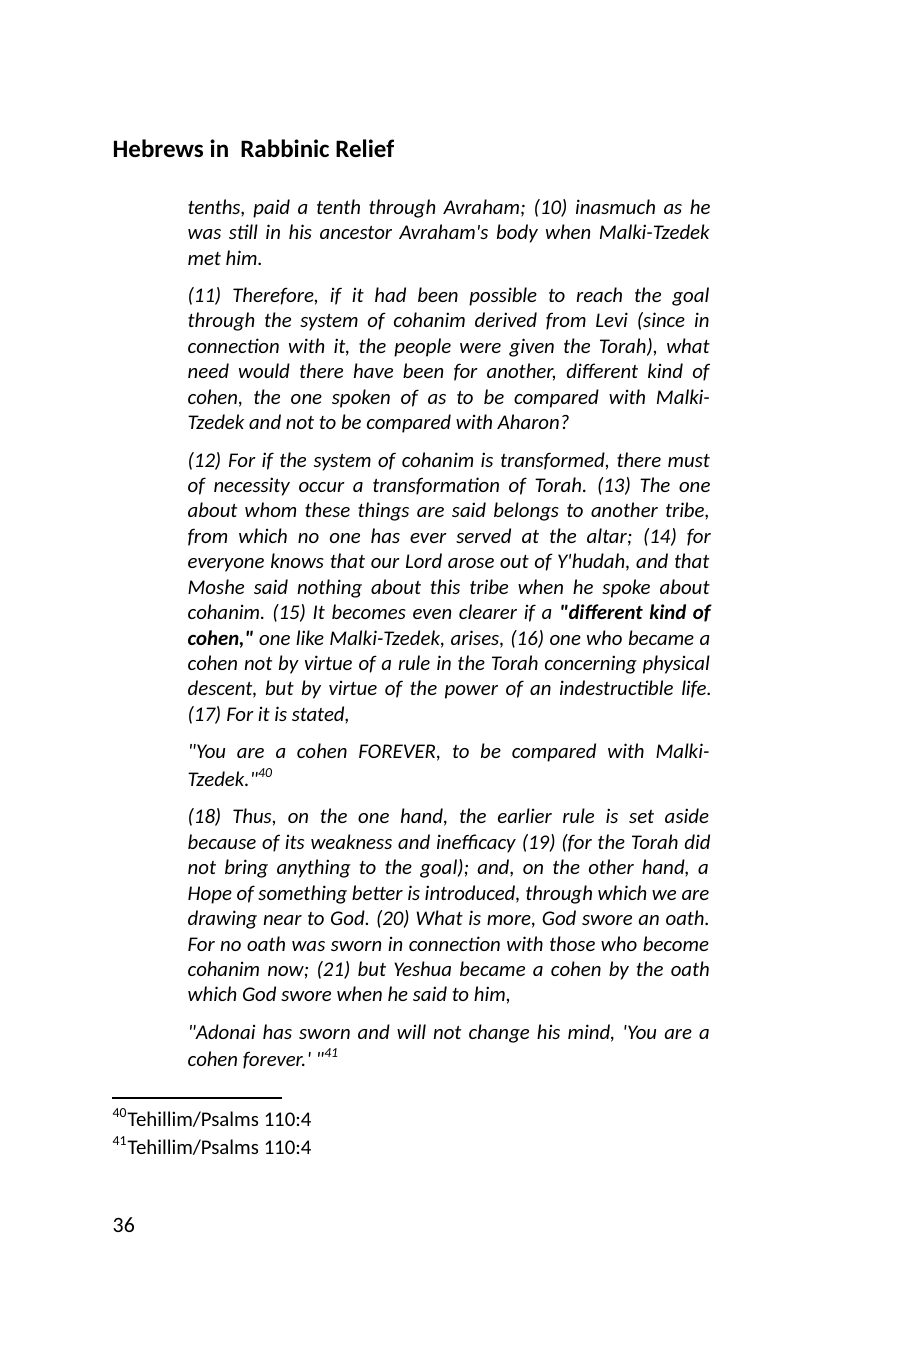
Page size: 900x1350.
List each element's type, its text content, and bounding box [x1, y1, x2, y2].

text (11) Therefore, if it had been possible to reach the goal through the system of cohanim derived from Levi (since in connection with it, the people were given the Torah), what need would there have been for another, different kind of cohen, the one spoken of as to be compared with Malki-Tzedek and not to be compared with Aharon? [187, 282, 712, 435]
text "You are a cohen FOREVER, to be compared with Malki-Tzedek." [187, 738, 712, 792]
text (18) Thus, on the one hand, the earlier rule is set aside because of its weakness and inefficacy (19) (for the Torah did not bring anything to the goal); and, on the other hand, a Hope of something better is introduced, through which we are drawing near to God. (20) What is more, God swore an oath. For no oath was sworn in connection with those who become cohanim now; (21) but Yeshua became a cohen by the oath which God swore when he said to him, [187, 804, 712, 1007]
text "Adonai has sworn and will not change his mind, 'You are a cohen forever.' " [187, 1019, 712, 1072]
text Tehillim/Psalms 110:4 [112, 1132, 787, 1160]
text Tehillim/Psalms 110:4 [112, 1104, 787, 1132]
text (12) For if the system of cohanim is transformed, there must of necessity occur a transformation of Torah. (13) The one about whom these things are said belongs to another tribe, from which no one has ever served at the altar; (14) for everyone knows that our Lord arose out of Y'hudah, and that Moshe said nothing about this tribe when he spoke about cohanim. (15) It becomes even clearer if a "different kind of cohen," one like Malki-Tzedek, arises, (16) one who became a cohen not by virtue of a rule in the Torah concerning physical descent, but by virtue of the power of an indestructible life. (17) For it is stated, [187, 447, 712, 726]
text tenths, paid a tenth through Avraham; (10) inasmuch as he was still in his ancestor Avraham's body when Malki-Tzedek met him. [187, 194, 712, 270]
